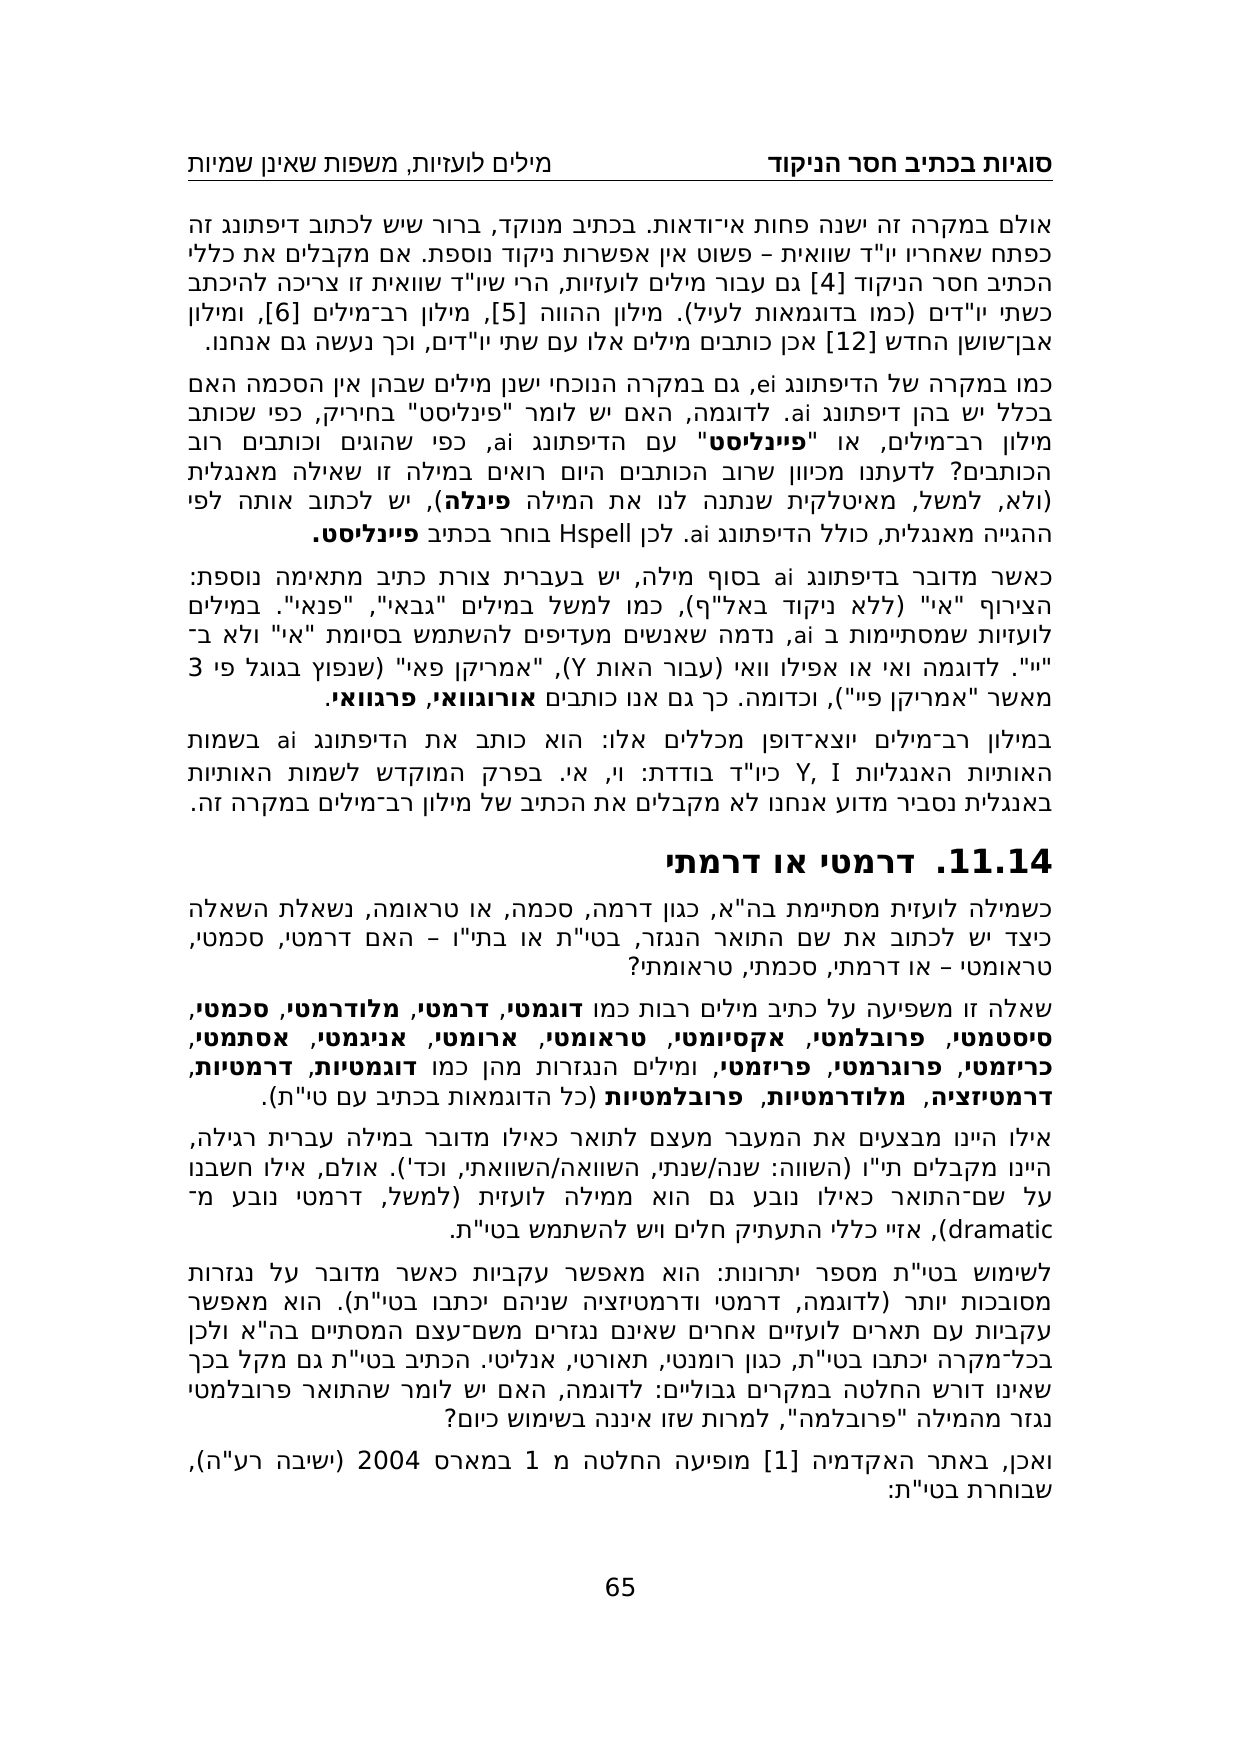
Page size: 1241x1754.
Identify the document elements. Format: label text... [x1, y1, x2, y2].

text לשימוש בטי"ת מספר יתרונות: הוא מאפשר עקביות כאשר מדובר על נגזרות מסובכות יותר (לדוגמה, דרמטי ודרמטיזציה שניהם יכתבו בטי"ת). הוא מאפשר עקביות עם תארים לועזיים אחרים שאינם נגזרים משם־עצם המסתיים בה"א ולכן בכל־מקרה יכתבו בטי"ת, כגון רומנטי, תאורטי, אנליטי. הכתיב בטי"ת גם מקל בכך שאינו דורש החלטה במקרים גבוליים: לדוגמה, האם יש לומר שהתואר פרובלמטי נגזר מהמילה "פרובלמה", למרות שזו איננה בשימוש כיום? [187, 1258, 1053, 1433]
text במילון רב־מילים יוצא־דופן מכללים אלו: הוא כותב את הדיפתונג ai בשמות האותיות האנגליות Y, I כיו"ד בודדת: וי, אי. בפרק המוקדש לשמות האותיות באנגלית נסביר מדוע אנחנו לא מקבלים את הכתיב של מילון רב־מילים במקרה זה. [187, 725, 1053, 818]
text כשמילה לועזית מסתיימת בה"א, כגון דרמה, סכמה, או טראומה, נשאלת השאלה כיצד יש לכתוב את שם התואר הנגזר, בטי"ת או בתי"ו – האם דרמטי, סכמטי, טראומטי – או דרמתי, סכמתי, טראומתי? [187, 894, 1053, 982]
subtitle דרמטי או דרמתי [187, 843, 1053, 881]
text כמו במקרה של הדיפתונג ei, גם במקרה הנוכחי ישנן מילים שבהן אין הסכמה האם בכלל יש בהן דיפתונג ai. לדוגמה, האם יש לומר "פינליסט" בחיריק, כפי שכותב מילון רב־מילים, או "פיינליסט" עם הדיפתונג ai, כפי שהוגים וכותבים רוב הכותבים? לדעתנו מכיוון שרוב הכותבים היום רואים במילה זו שאילה מאנגלית (ולא, למשל, מאיטלקית שנתנה לנו את המילה פינלה), יש לכתוב אותה לפי ההגייה מאנגלית, כולל הדיפתונג ai. לכן Hspell בוחר בכתיב פיינליסט. [187, 369, 1053, 549]
text שאלה זו משפיעה על כתיב מילים רבות כמו דוגמטי, דרמטי, מלודרמטי, סכמטי, סיסטמטי, פרובלמטי, אקסיומטי, טראומטי, ארומטי, אניגמטי, אסתמטי, כריזמטי, פרוגרמטי, פריזמטי, ומילים הנגזרות מהן כמו דוגמטיות, דרמטיות, דרמטיזציה, מלודרמטיות, פרובלמטיות (כל הדוגמאות בכתיב עם טי"ת). [187, 994, 1053, 1111]
text אילו היינו מבצעים את המעבר מעצם לתואר כאילו מדובר במילה עברית רגילה, היינו מקבלים תי"ו (השווה: שנה/שנתי, השוואה/השוואתי, וכד'). אולם, אילו חשבנו על שם־התואר כאילו נובע גם הוא ממילה לועזית (למשל, דרמטי נובע מ־ dramatic), אזיי כללי התעתיק חלים ויש להשתמש בטי"ת. [187, 1124, 1053, 1245]
text ואכן, באתר האקדמיה [1] מופיעה החלטה מ 1 במארס 2004 (ישיבה רע"ה), שבוחרת בטי"ת: [187, 1446, 1053, 1504]
text כאשר מדובר בדיפתונג ai בסוף מילה, יש בעברית צורת כתיב מתאימה נוספת: הצירוף "אי" (ללא ניקוד באל"ף), כמו למשל במילים "גבאי", "פנאי". במילים לועזיות שמסתיימות ב ai, נדמה שאנשים מעדיפים להשתמש בסיומת "אי" ולא ב־ "יי". לדוגמה ואי או אפילו וואי (עבור האות Y), "אמריקן פאי" (שנפוץ בגוגל פי 3 מאשר "אמריקן פיי"), וכדומה. כך גם אנו כותבים אורוגוואי, פרגוואי. [187, 562, 1053, 713]
text אולם במקרה זה ישנה פחות אי־ודאות. בכתיב מנוקד, ברור שיש לכתוב דיפתונג זה כפתח שאחריו יו"ד שוואית – פשוט אין אפשרות ניקוד נוספת. אם מקבלים את כללי הכתיב חסר הניקוד [4] גם עבור מילים לועזיות, הרי שיו"ד שוואית זו צריכה להיכתב כשתי יו"דים (כמו בדוגמאות לעיל). מילון ההווה [5], מילון רב־מילים [6], ומילון אבן־שושן החדש [12] אכן כותבים מילים אלו עם שתי יו"דים, וכך נעשה גם אנחנו. [187, 210, 1053, 356]
